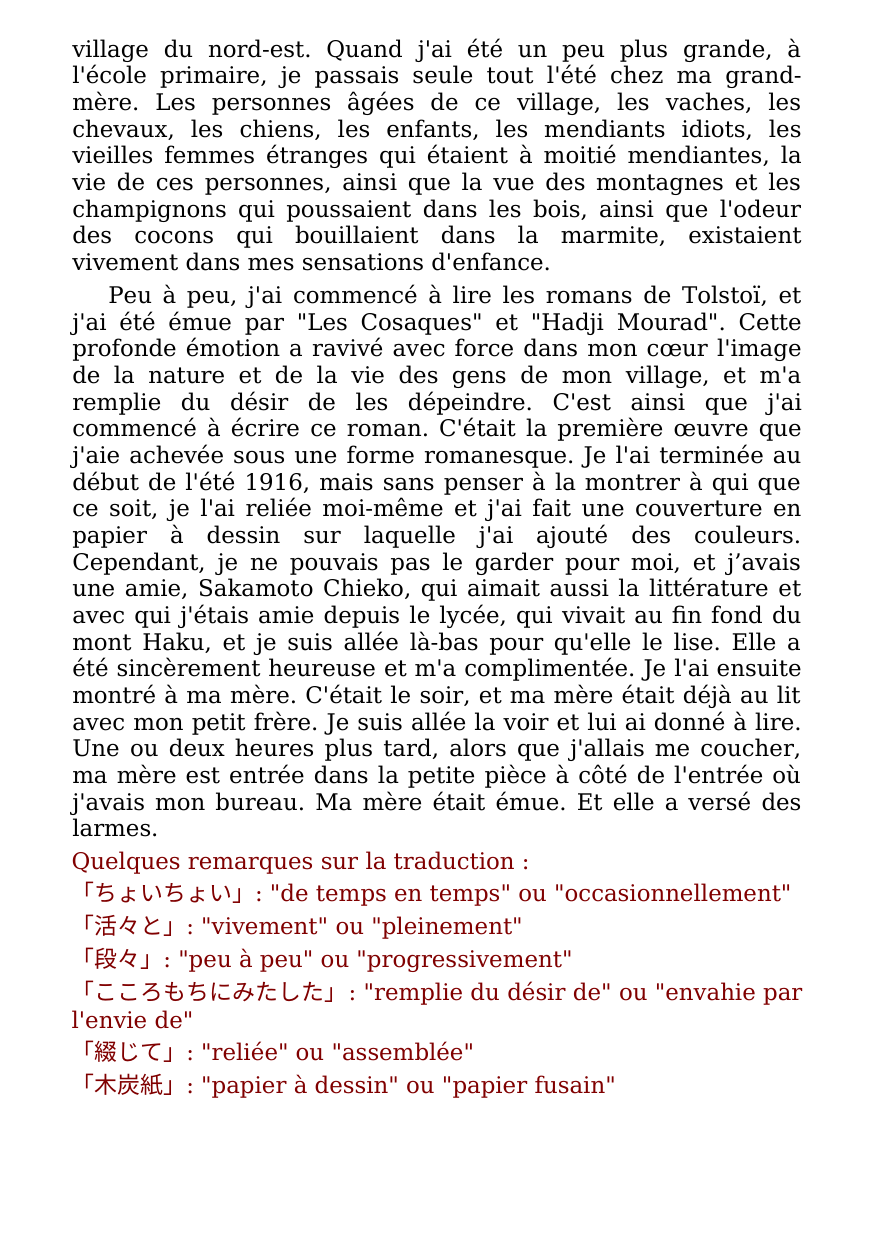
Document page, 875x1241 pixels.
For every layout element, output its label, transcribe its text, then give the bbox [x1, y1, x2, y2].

text Quelques remarques sur la traduction : [71, 848, 803, 874]
text 「ちょいちょい」: "de temps en temps" ou "occasionnellement" [71, 874, 803, 908]
text 「綴じて」: "reliée" ou "assemblée" [71, 1034, 803, 1067]
text Peu à peu, j'ai commencé à lire les romans de Tolstoï, et j'ai été émue par "Les Cosaques" et "Hadji Mourad". Cette profonde émotion a ravivé avec force dans mon cœur l'image de la nature et de la vie des gens de mon village, et m'a remplie du désir de les dépeindre. C'est ainsi que j'ai commencé à écrire ce roman. C'était la première œuvre que j'aie achevée sous une forme romanesque. Je l'ai terminée au début de l'été 1916, mais sans penser à la montrer à qui que ce soit, je l'ai reliée moi-même et j'ai fait une couverture en papier à dessin sur laquelle j'ai ajouté des couleurs. Cependant, je ne pouvais pas le garder pour moi, et j’avais une amie, Sakamoto Chieko, qui aimait aussi la littérature et avec qui j'étais amie depuis le lycée, qui vivait au fin fond du mont Haku, et je suis allée là-bas pour qu'elle le lise. Elle a été sincèrement heureuse et m'a complimentée. Je l'ai ensuite montré à ma mère. C'était le soir, et ma mère était déjà au lit avec mon petit frère. Je suis allée la voir et lui ai donné à lire. Une ou deux heures plus tard, alors que j'allais me coucher, ma mère est entrée dans la petite pièce à côté de l'entrée où j'avais mon bureau. Ma mère était émue. Et elle a versé des larmes. [72, 282, 802, 842]
text village du nord-est. Quand j'ai été un peu plus grande, à l'école primaire, je passais seule tout l'été chez ma grand-mère. Les personnes âgées de ce village, les vaches, les chevaux, les chiens, les enfants, les mendiants idiots, les vieilles femmes étranges qui étaient à moitié mendiantes, la vie de ces personnes, ainsi que la vue des montagnes et les champignons qui poussaient dans les bois, ainsi que l'odeur des cocons qui bouillaient dans la marmite, existaient vivement dans mes sensations d'enfance. [72, 36, 802, 276]
text 「こころもちにみたした」: "remplie du désir de" ou "envahie par l'envie de" [71, 974, 803, 1034]
text 「活々と」: "vivement" ou "pleinement" [71, 908, 803, 941]
text 「木炭紙」: "papier à dessin" ou "papier fusain" [71, 1067, 803, 1101]
text 「段々」: "peu à peu" ou "progressivement" [71, 941, 803, 974]
